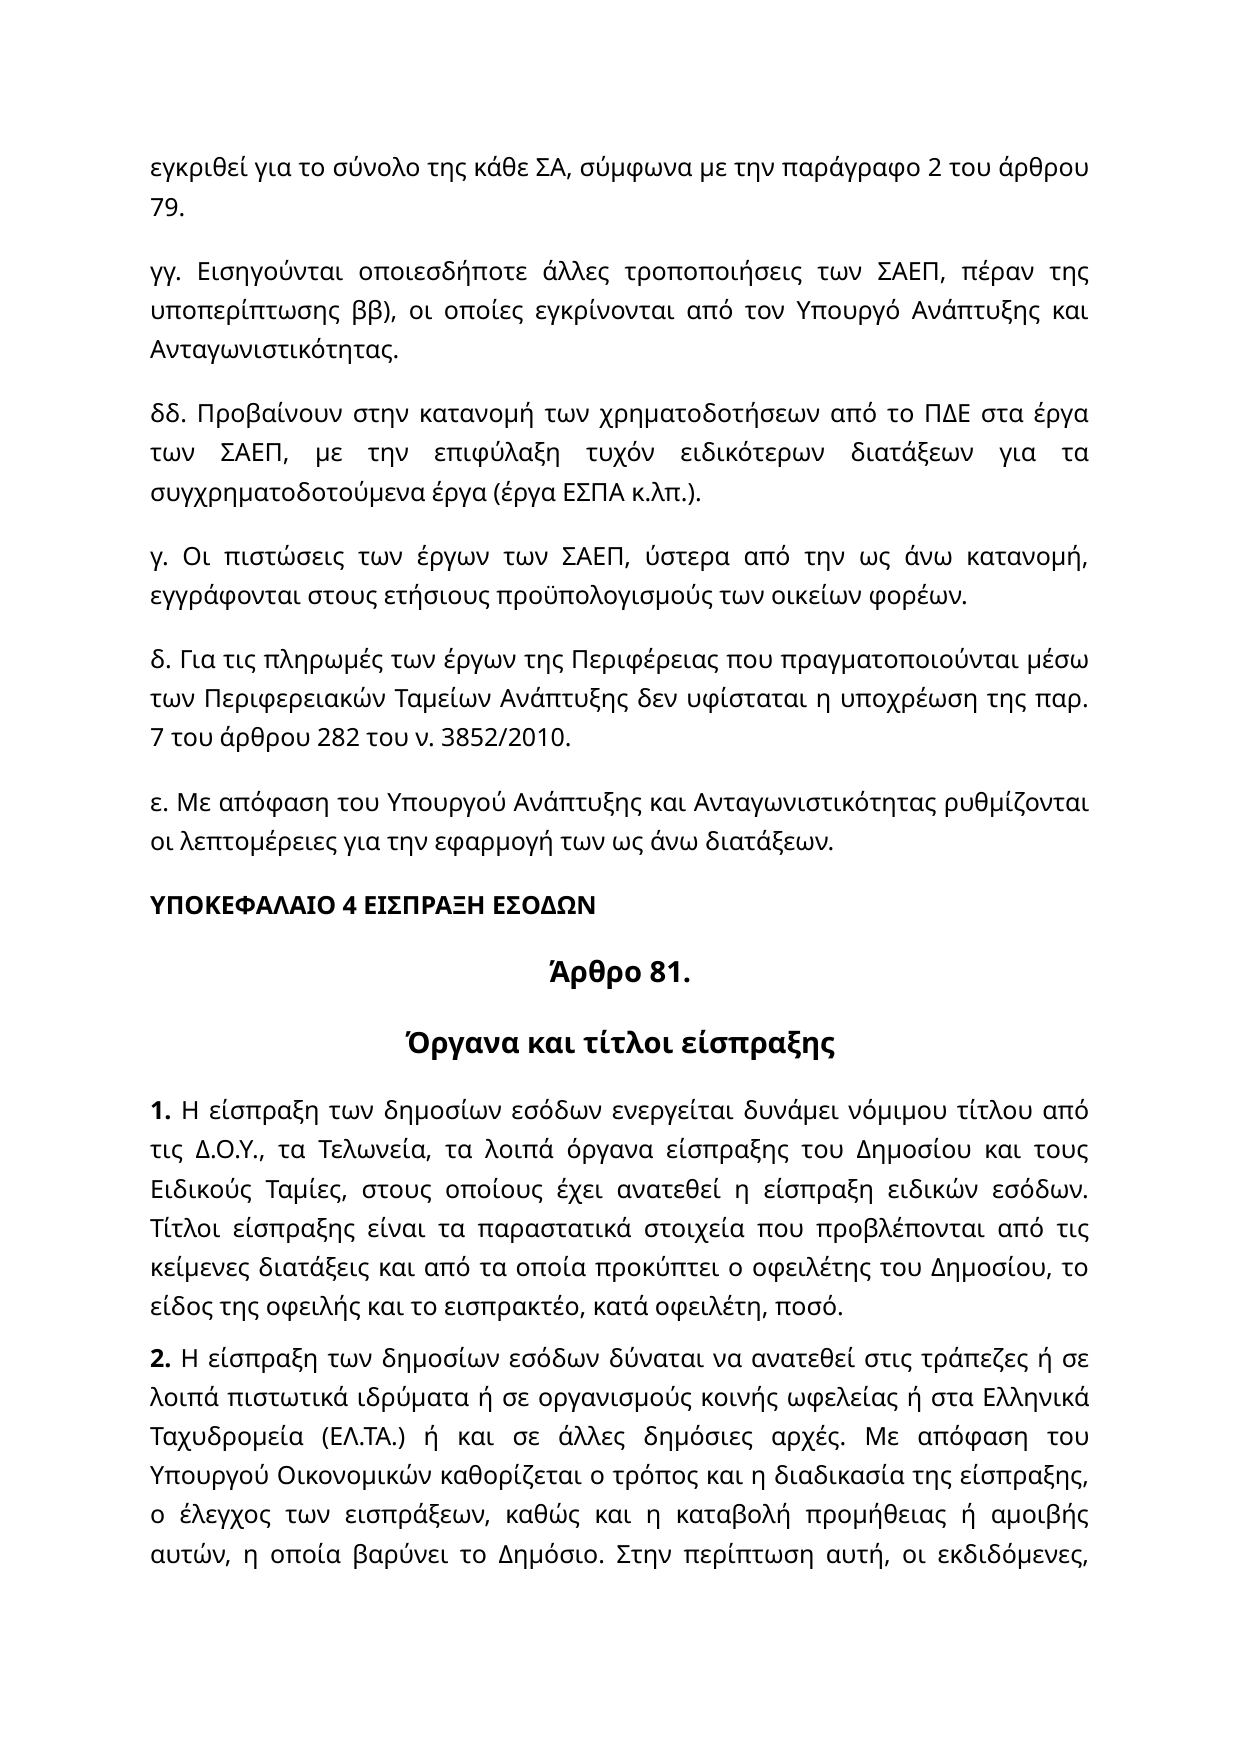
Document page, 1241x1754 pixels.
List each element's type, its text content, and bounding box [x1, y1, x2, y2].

subtitle Όργανα και τίτλοι είσπραξης [150, 1022, 1090, 1062]
text εγκριθεί για το σύνολο της κάθε ΣΑ, σύμφωνα με την παράγραφο 2 του άρθρου 79. [150, 150, 1090, 223]
subtitle Άρθρο 81. [150, 952, 1090, 991]
text ε. Με απόφαση του Υπουργού Ανάπτυξης και Ανταγωνιστικότητας ρυθμίζονται οι λεπτομέρειες για την εφαρμογή των ως άνω διατάξεων. [150, 784, 1090, 857]
text δδ. Προβαίνουν στην κατανομή των χρηματοδοτήσεων από το ΠΔΕ στα έργα των ΣΑΕΠ, με την επιφύλαξη τυχόν ειδικότερων διατάξεων για τα συγχρηματοδοτούμενα έργα (έργα ΕΣΠΑ κ.λπ.). [150, 396, 1090, 508]
text γ. Οι πιστώσεις των έργων των ΣΑΕΠ, ύστερα από την ως άνω κατανομή, εγγράφονται στους ετήσιους προϋπολογισμούς των οικείων φορέων. [150, 538, 1090, 612]
text δ. Για τις πληρωμές των έργων της Περιφέρειας που πραγματοποιούνται μέσω των Περιφερειακών Ταμείων Ανάπτυξης δεν υφίσταται η υποχρέωση της παρ. 7 του άρθρου 282 του ν. 3852/2010. [150, 642, 1090, 754]
text ΥΠΟΚΕΦΑΛΑΙΟ 4 ΕΙΣΠΡΑΞΗ ΕΣΟΔΩΝ [150, 887, 1090, 922]
text 1. Η είσπραξη των δημοσίων εσόδων ενεργείται δυνάμει νόμιμου τίτλου από τις Δ.Ο.Υ., τα Τελωνεία, τα λοιπά όργανα είσπραξης του Δημοσίου και τους Ειδικούς Ταμίες, στους οποίους έχει ανατεθεί η είσπραξη ειδικών εσόδων. Τίτλοι είσπραξης είναι τα παραστατικά στοιχεία που προβλέπονται από τις κείμενες διατάξεις και από τα οποία προκύπτει ο οφειλέτης του Δημοσίου, το είδος της οφειλής και το εισπρακτέο, κατά οφειλέτη, ποσό. [150, 1093, 1090, 1323]
text γγ. Εισηγούνται οποιεσδήποτε άλλες τροποποιήσεις των ΣΑΕΠ, πέραν της υποπερίπτωσης ββ), οι οποίες εγκρίνονται από τον Υπουργό Ανάπτυξης και Ανταγωνιστικότητας. [150, 253, 1090, 366]
text 2. Η είσπραξη των δημοσίων εσόδων δύναται να ανατεθεί στις τράπεζες ή σε λοιπά πιστωτικά ιδρύματα ή σε οργανισμούς κοινής ωφελείας ή στα Ελληνικά Ταχυδρομεία (ΕΛ.ΤΑ.) ή και σε άλλες δημόσιες αρχές. Με απόφαση του Υπουργού Οικονομικών καθορίζεται ο τρόπος και η διαδικασία της είσπραξης, ο έλεγχος των εισπράξεων, καθώς και η καταβολή προμήθειας ή αμοιβής αυτών, η οποία βαρύνει το Δημόσιο. Στην περίπτωση αυτή, οι εκδιδόμενες, [150, 1340, 1090, 1570]
